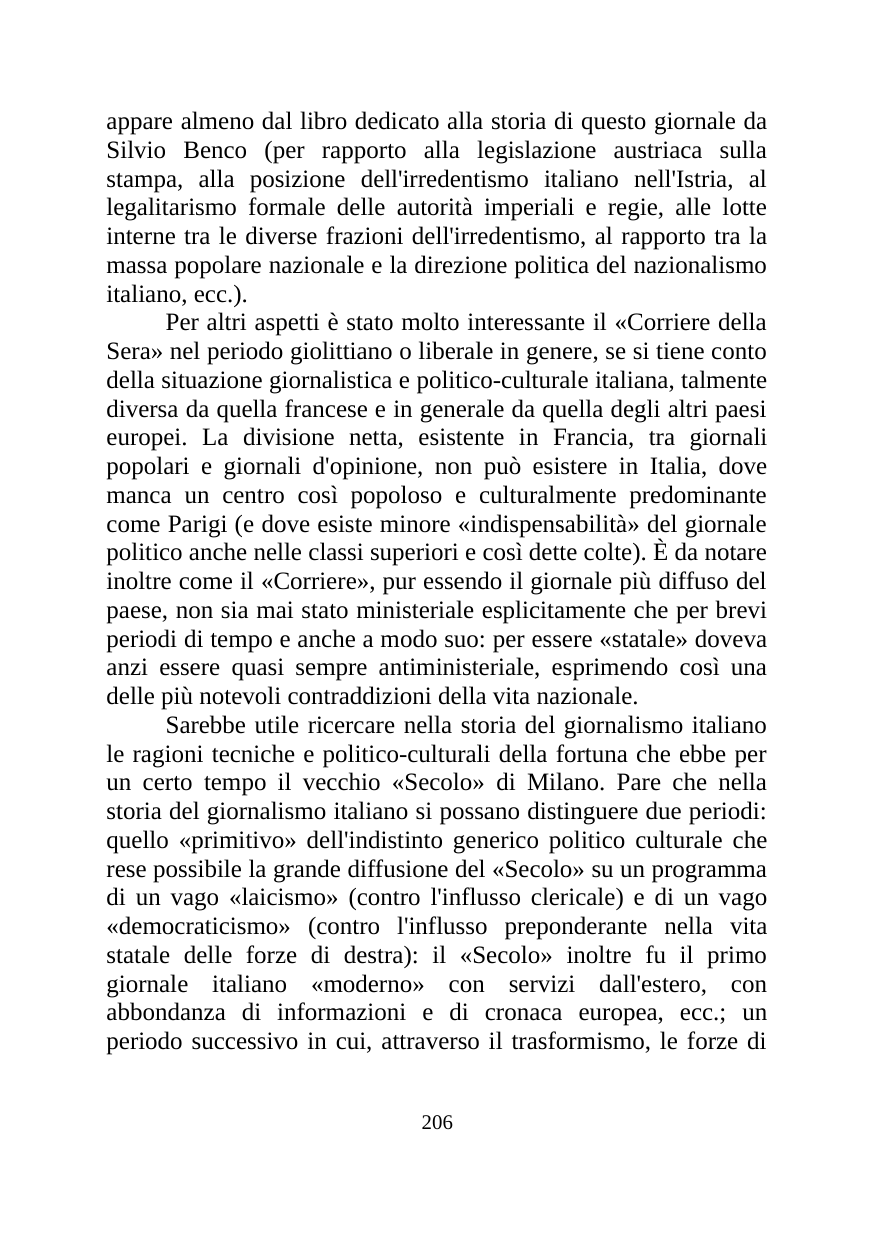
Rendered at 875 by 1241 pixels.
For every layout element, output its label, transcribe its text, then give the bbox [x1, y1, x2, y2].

text appare almeno dal libro dedicato alla storia di questo giornale da Silvio Benco (per rapporto alla legislazione austriaca sulla stampa, alla posizione dell'irredentismo italiano nell'Istria, al legalitarismo formale delle autorità imperiali e regie, alle lotte interne tra le diverse frazioni dell'irredentismo, al rapporto tra la massa popolare nazionale e la direzione politica del nazionalismo italiano, ecc.). [106, 106, 768, 307]
text Sarebbe utile ricercare nella storia del giornalismo italiano le ragioni tecniche e politico-culturali della fortuna che ebbe per un certo tempo il vecchio «Secolo» di Milano. Pare che nella storia del giornalismo italiano si possano distinguere due periodi: quello «primitivo» dell'indistinto generico politico culturale che rese possibile la grande diffusione del «Secolo» su un programma di un vago «laicismo» (contro l'influsso clericale) e di un vago «democraticismo» (contro l'influsso preponderante nella vita statale delle forze di destra): il «Secolo» inoltre fu il primo giornale italiano «moderno» con servizi dall'estero, con abbondanza di informazioni e di cronaca europea, ecc.; un periodo successivo in cui, attraverso il trasformismo, le forze di [106, 710, 768, 1055]
text Per altri aspetti è stato molto interessante il «Corriere della Sera» nel periodo giolittiano o liberale in genere, se si tiene conto della situazione giornalistica e politico-culturale italiana, talmente diversa da quella francese e in generale da quella degli altri paesi europei. La divisione netta, esistente in Francia, tra giornali popolari e giornali d'opinione, non può esistere in Italia, dove manca un centro così popoloso e culturalmente predominante come Parigi (e dove esiste minore «indispensabilità» del giornale politico anche nelle classi superiori e così dette colte). È da notare inoltre come il «Corriere», pur essendo il giornale più diffuso del paese, non sia mai stato ministeriale esplicitamente che per brevi periodi di tempo e anche a modo suo: per essere «statale» doveva anzi essere quasi sempre antiministeriale, esprimendo così una delle più notevoli contraddizioni della vita nazionale. [106, 307, 768, 710]
